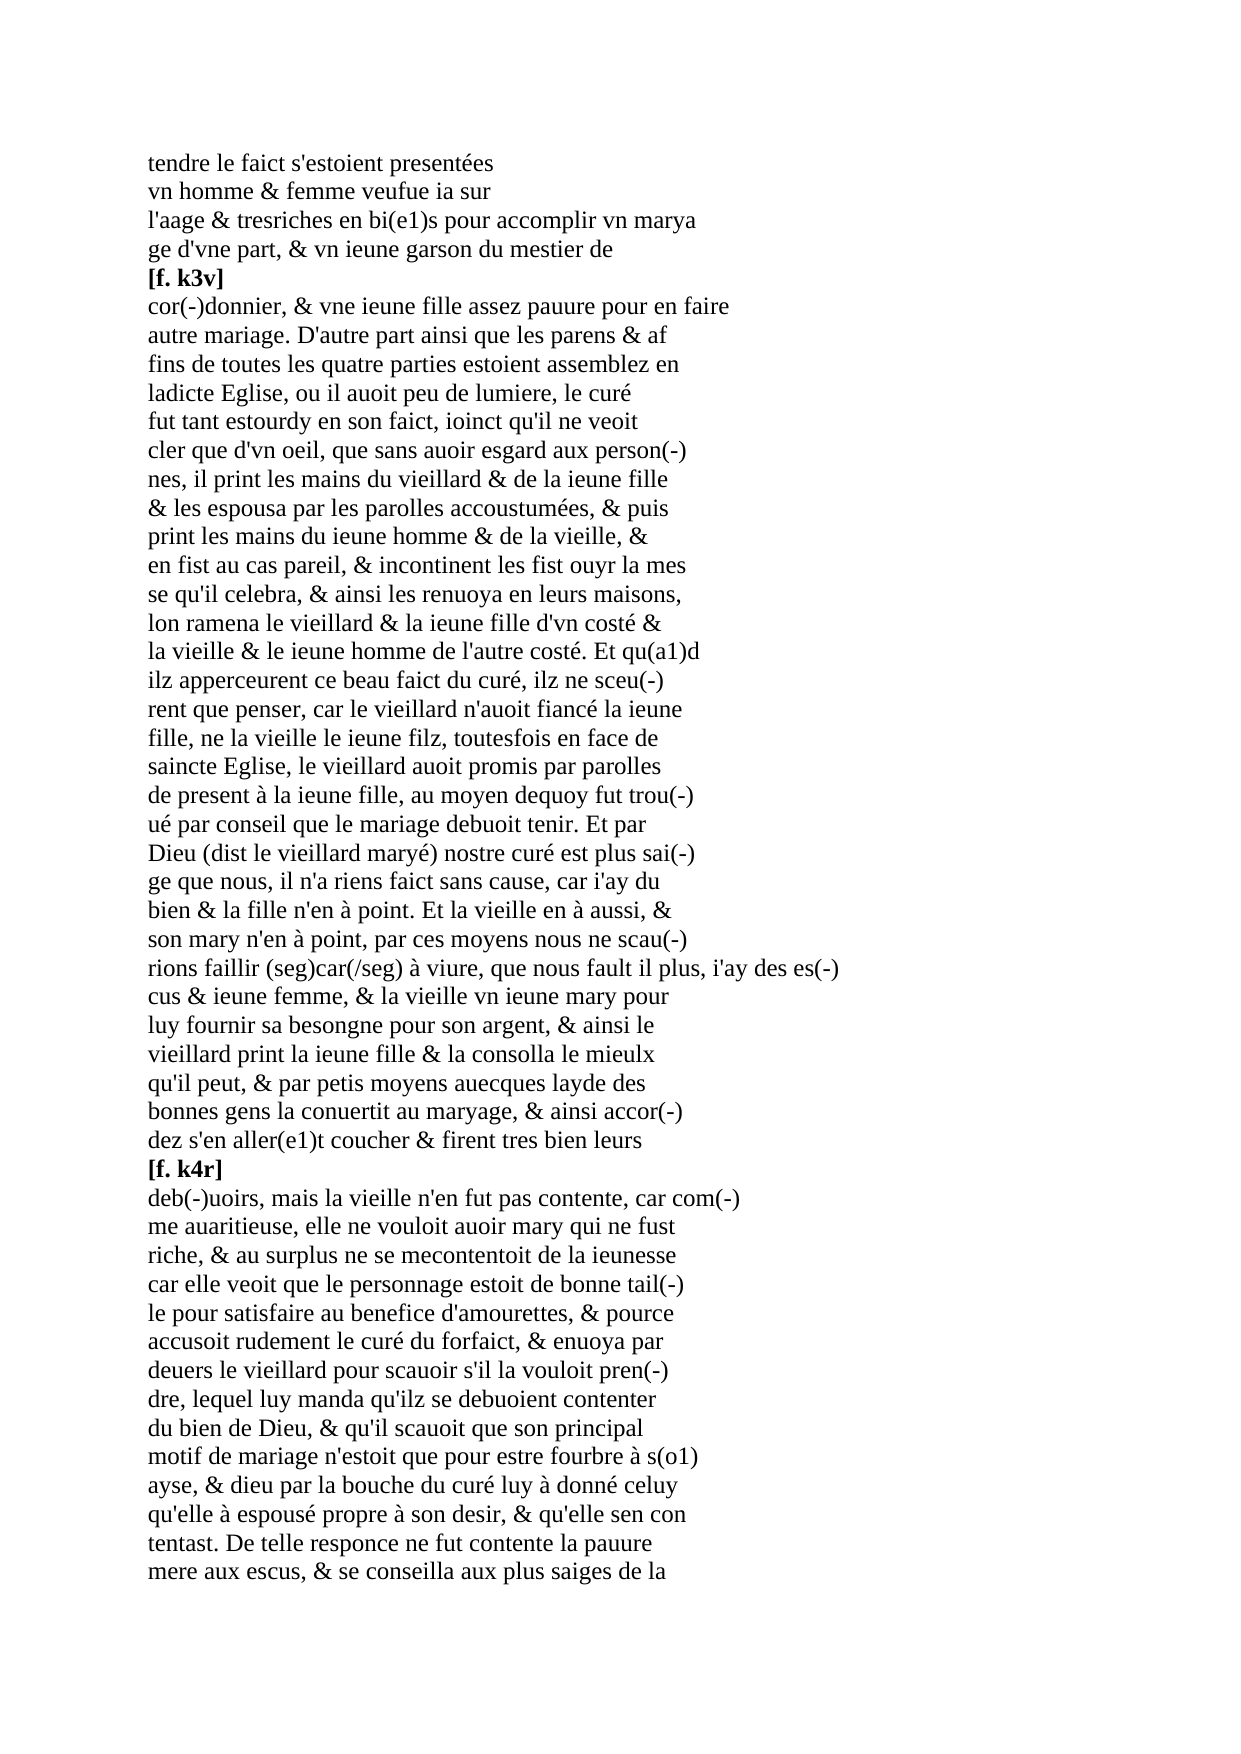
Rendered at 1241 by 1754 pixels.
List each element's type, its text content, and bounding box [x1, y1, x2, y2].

text tendre le faict s'estoient presentées vn homme & femme veufue ia sur l'aage & tresriches en bi(e1)s pour accomplir vn marya ge d'vne part, & vn ieune garson du mestier de [f. k3v] cor(-)donnier, & vne ieune fille assez pauure pour en faire autre mariage. D'autre part ainsi que les parens & af fins de toutes les quatre parties estoient assemblez en ladicte Eglise, ou il auoit peu de lumiere, le curé fut tant estourdy en son faict, ioinct qu'il ne veoit cler que d'vn oeil, que sans auoir esgard aux person(-) nes, il print les mains du vieillard & de la ieune fille & les espousa par les parolles accoustumées, & puis print les mains du ieune homme & de la vieille, & en fist au cas pareil, & incontinent les fist ouyr la mes se qu'il celebra, & ainsi les renuoya en leurs maisons, lon ramena le vieillard & la ieune fille d'vn costé & la vieille & le ieune homme de l'autre costé. Et qu(a1)d ilz apperceurent ce beau faict du curé, ilz ne sceu(-) rent que penser, car le vieillard n'auoit fiancé la ieune fille, ne la vieille le ieune filz, toutesfois en face de saincte Eglise, le vieillard auoit promis par parolles de present à la ieune fille, au moyen dequoy fut trou(-) ué par conseil que le mariage debuoit tenir. Et par Dieu (dist le vieillard maryé) nostre curé est plus sai(-) ge que nous, il n'a riens faict sans cause, car i'ay du bien & la fille n'en à point. Et la vieille en à aussi, & son mary n'en à point, par ces moyens nous ne scau(-) rions faillir (seg)car(/seg) à viure, que nous fault il plus, i'ay des es(-) cus & ieune femme, & la vieille vn ieune mary pour luy fournir sa besongne pour son argent, & ainsi le vieillard print la ieune fille & la consolla le mieulx qu'il peut, & par petis moyens auecques layde des bonnes gens la conuertit au maryage, & ainsi accor(-) dez s'en aller(e1)t coucher & firent tres bien leurs [f. k4r] deb(-)uoirs, mais la vieille n'en fut pas contente, car com(-) me auaritieuse, elle ne vouloit auoir mary qui ne fust riche, & au surplus ne se mecontentoit de la ieunesse car elle veoit que le personnage estoit de bonne tail(-) le pour satisfaire au benefice d'amourettes, & pource accusoit rudement le curé du forfaict, & enuoya par deuers le vieillard pour scauoir s'il la vouloit pren(-) dre, lequel luy manda qu'ilz se debuoient contenter du bien de Dieu, & qu'il scauoit que son principal motif de mariage n'estoit que pour estre fourbre à s(o1) ayse, & dieu par la bouche du curé luy à donné celuy qu'elle à espousé propre à son desir, & qu'elle sen con tentast. De telle responce ne fut contente la pauure mere aux escus, & se conseilla aux plus saiges de la [148, 148, 1093, 1585]
